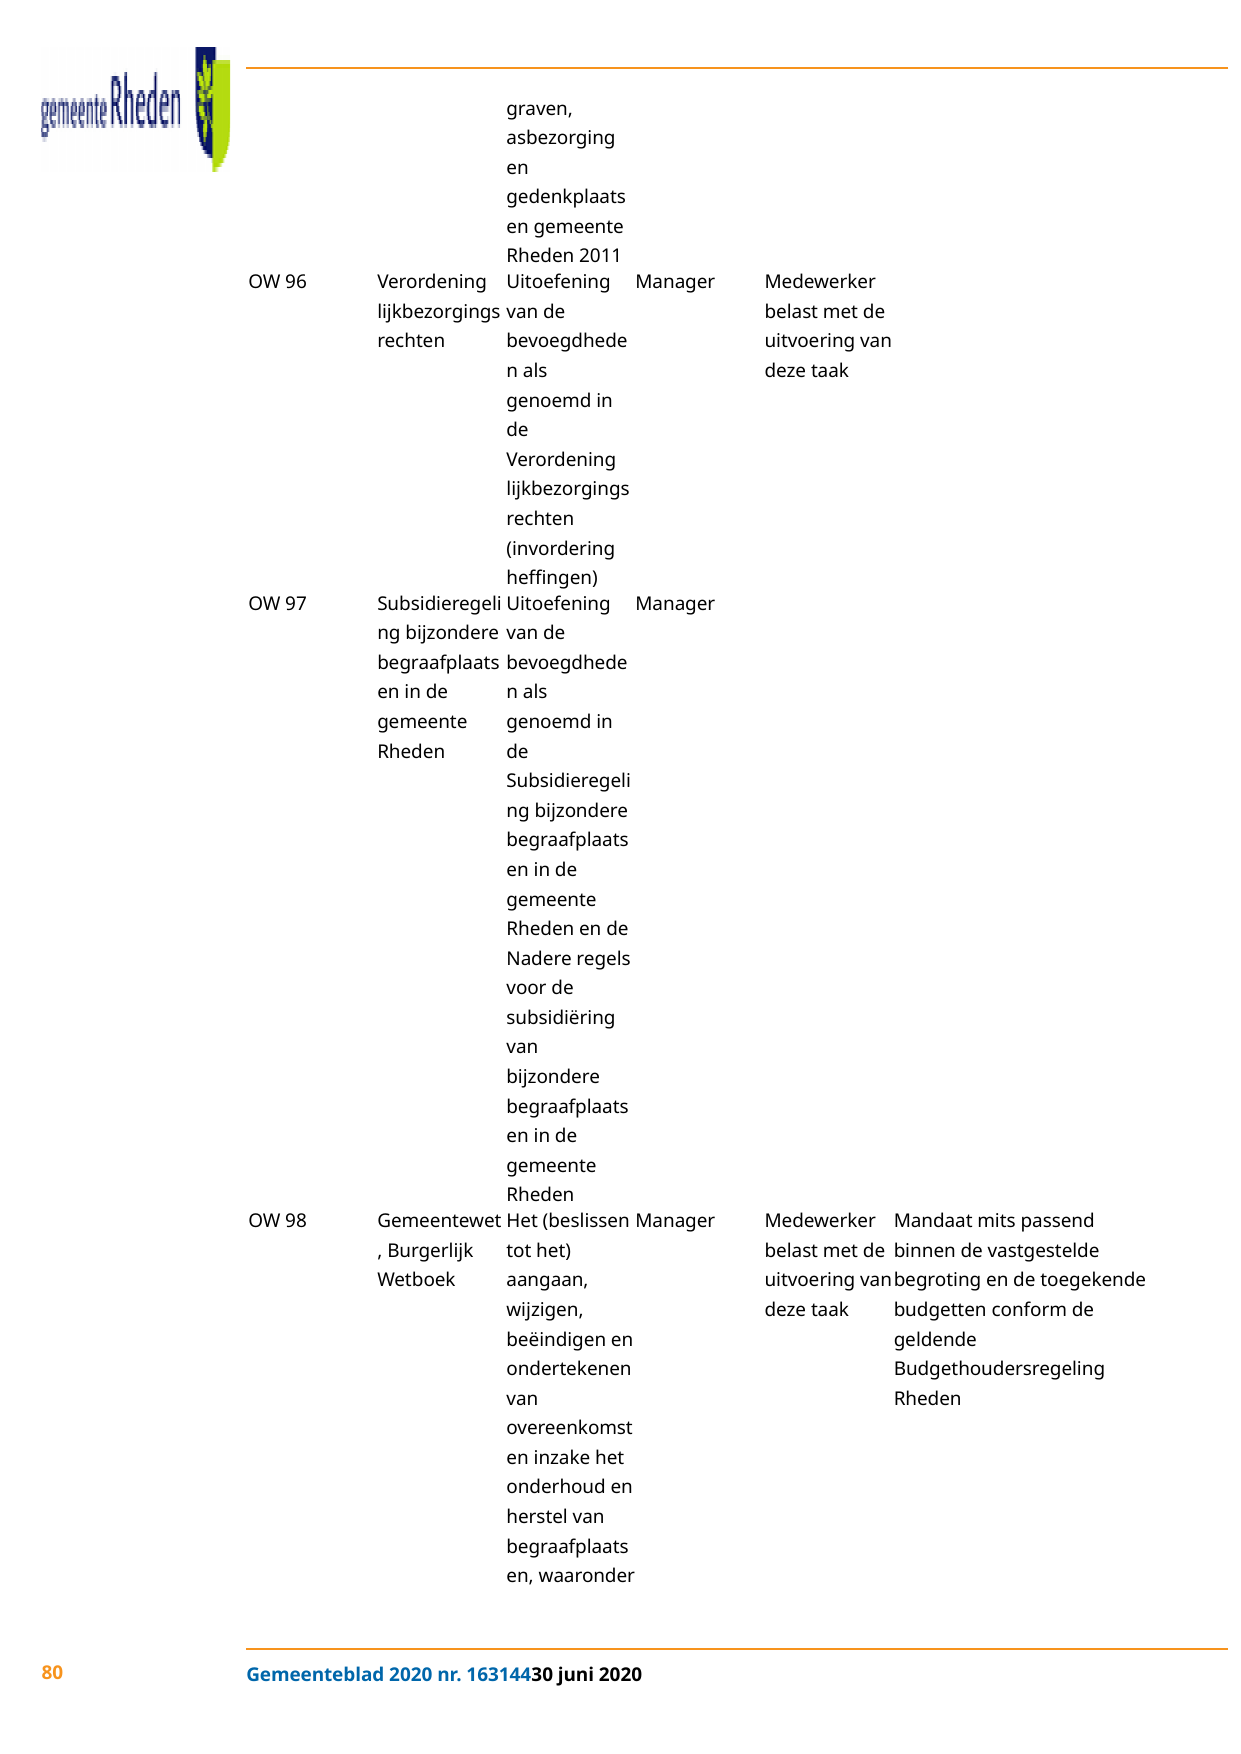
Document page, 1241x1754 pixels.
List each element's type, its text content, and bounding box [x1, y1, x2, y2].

table_cell Het (beslissen tot het) aangaan, wijzigen, beëindigen en ondertekenen van overeenkomsten inzake het onderhoud en herstel van begraafplaatsen, waaronder [506, 1208, 635, 1588]
table_cell [248, 95, 377, 268]
picture [41, 47, 231, 172]
table_cell Manager [635, 1208, 764, 1588]
table_cell Medewerker belast met de uitvoering van deze taak [764, 1208, 893, 1588]
table_cell Uitoefening van de bevoegdheden als genoemd in de Verordening lijkbezorgingsrechten (invordering heffingen) [506, 269, 635, 590]
table_cell [764, 590, 893, 1207]
table_cell [764, 95, 893, 268]
table_cell Subsidieregeling bijzondere begraafplaatsen in de gemeente Rheden [377, 590, 506, 1207]
table_cell Gemeentewet, Burgerlijk Wetboek [377, 1208, 506, 1588]
table_cell Manager [635, 590, 764, 1207]
table_cell Verordening lijkbezorgingsrechten [377, 269, 506, 590]
table_cell Uitoefening van de bevoegdheden als genoemd in de Subsidieregeling bijzondere begraafplaatsen in de gemeente Rheden en de Nadere regels voor de subsidiëring van bijzondere begraafplaatsen in de gemeente Rheden [506, 590, 635, 1207]
table_cell [894, 590, 1152, 1207]
table_cell graven, asbezorging en gedenkplaatsen gemeente Rheden 2011 [506, 95, 635, 268]
table_cell Mandaat mits passend binnen de vastgestelde begroting en de toegekende budgetten conform de geldende Budgethoudersregeling Rheden [894, 1208, 1152, 1588]
table_cell OW 96 [248, 269, 377, 590]
table_cell OW 98 [248, 1208, 377, 1588]
table_cell [377, 95, 506, 268]
table_cell Manager [635, 269, 764, 590]
table_cell [635, 95, 764, 268]
table_cell Medewerker belast met de uitvoering van deze taak [764, 269, 893, 590]
table_cell [894, 269, 1152, 590]
table_cell OW 97 [248, 590, 377, 1207]
table_cell [894, 95, 1152, 268]
